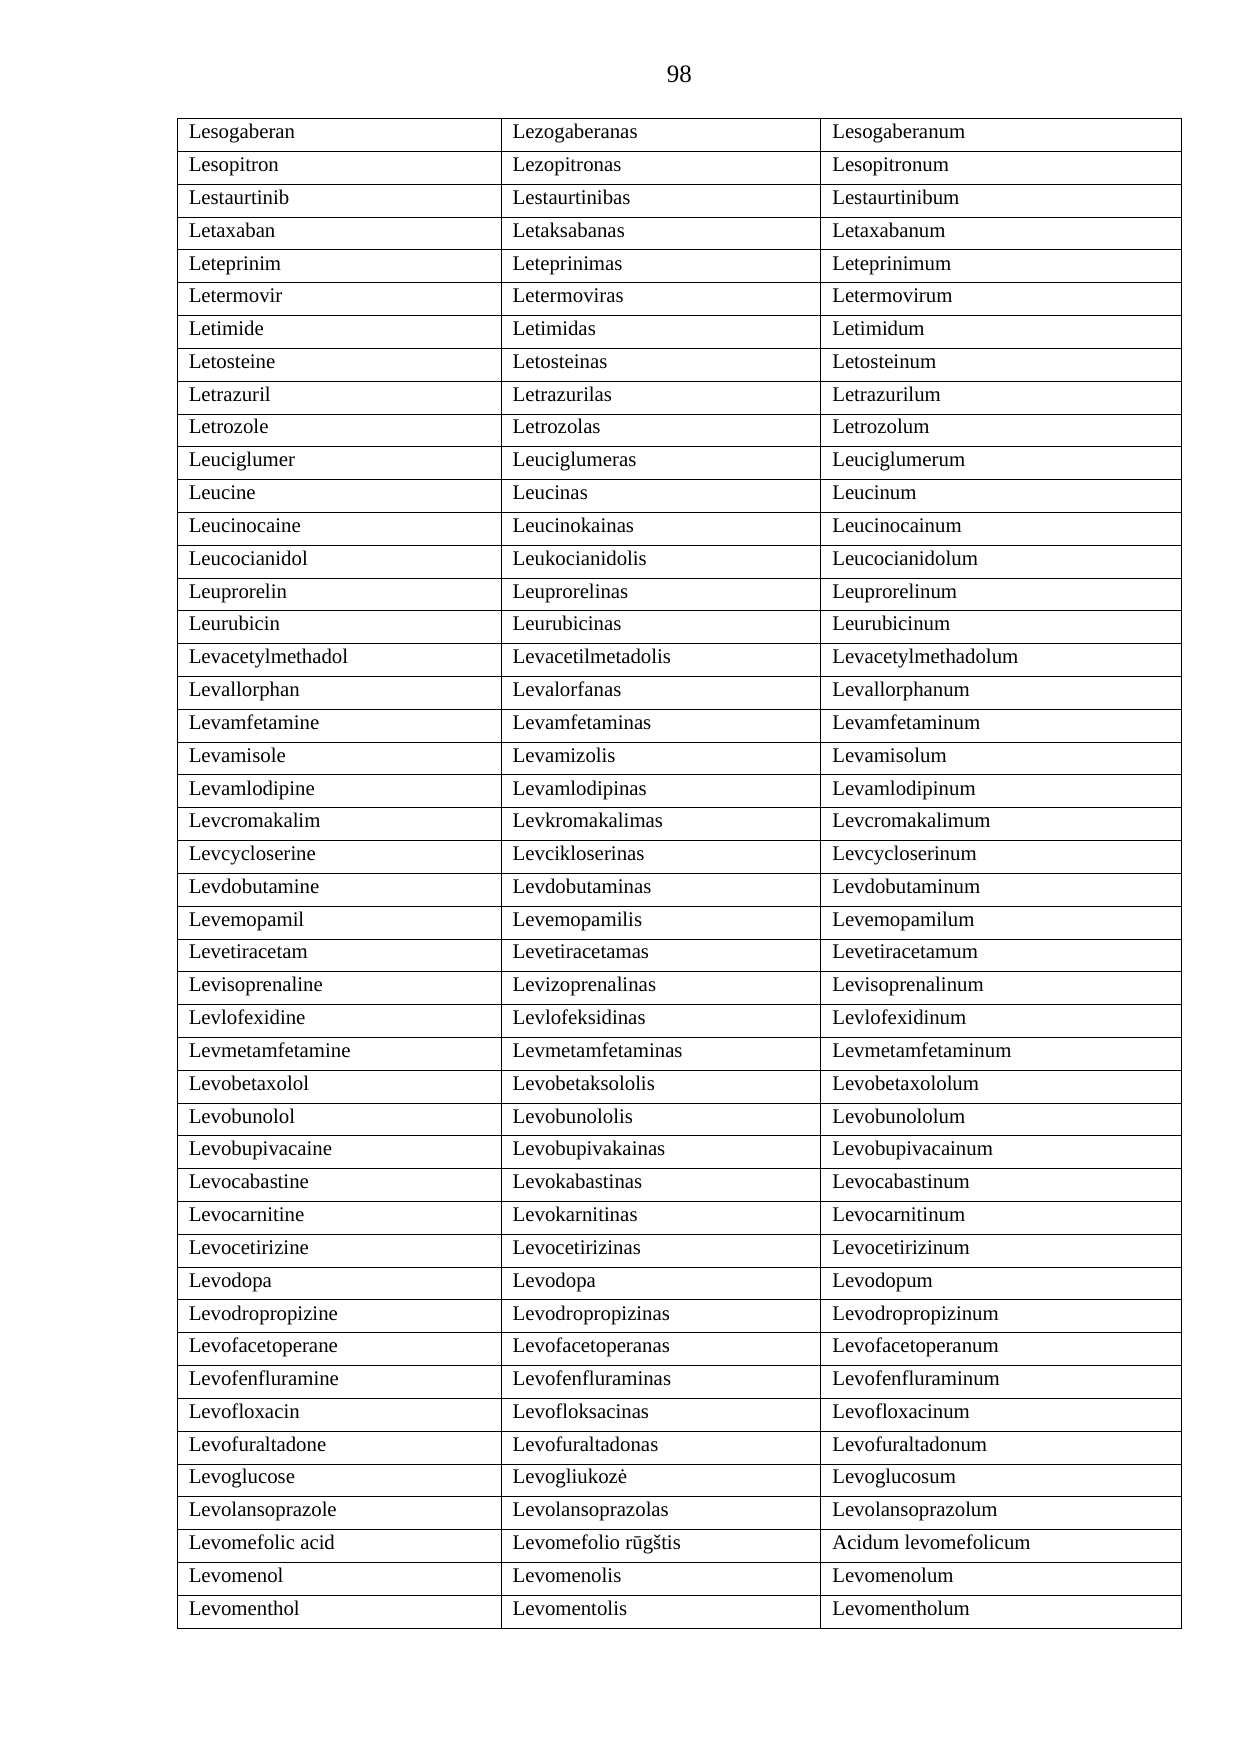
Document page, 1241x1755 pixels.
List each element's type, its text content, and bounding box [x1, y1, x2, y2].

table_cell Leucinum [821, 480, 1181, 512]
table_cell Lezogaberanas [502, 119, 820, 151]
table_cell Letimide [178, 316, 501, 348]
table_cell Leucinokainas [502, 513, 820, 545]
table_cell Leucinocainum [821, 513, 1181, 545]
table_cell Levodopum [821, 1268, 1181, 1299]
table_cell Leteprinimum [821, 250, 1181, 282]
table_cell Lesopitronum [821, 152, 1181, 184]
table_cell Levomenolum [821, 1563, 1181, 1595]
table_cell Levamisole [178, 743, 501, 774]
table_cell Leurubicin [178, 611, 501, 643]
table_cell Lestaurtinibum [821, 185, 1181, 217]
table_cell Levmetamfetaminum [821, 1038, 1181, 1070]
table_cell Levamlodipine [178, 775, 501, 807]
table_cell Levoglucosum [821, 1465, 1181, 1496]
table_cell Levobupivacaine [178, 1136, 501, 1168]
table_cell Levomentholum [821, 1596, 1181, 1627]
table_cell Levodropropizinum [821, 1300, 1181, 1332]
table_cell Levofacetoperanas [502, 1333, 820, 1365]
table_cell Leuciglumerum [821, 447, 1181, 479]
table_cell Levcromakalimum [821, 808, 1181, 840]
table_cell Levisoprenaline [178, 972, 501, 1004]
table_cell Letosteinas [502, 349, 820, 381]
table_cell Levolansoprazole [178, 1497, 501, 1529]
table_cell Acidum levomefolicum [821, 1530, 1181, 1562]
table_cell Lesogaberan [178, 119, 501, 151]
table_cell Letrozole [178, 415, 501, 446]
table_cell Leuprorelinas [502, 579, 820, 610]
table_cell Letrozolas [502, 415, 820, 446]
table_cell Levocabastinum [821, 1169, 1181, 1201]
table_cell Levallorphanum [821, 677, 1181, 709]
table_cell Levamlodipinum [821, 775, 1181, 807]
table_cell Levofenfluraminum [821, 1366, 1181, 1398]
table_cell Leucine [178, 480, 501, 512]
table_cell Levamizolis [502, 743, 820, 774]
table_cell Levomefolic acid [178, 1530, 501, 1562]
table_cell Leurubicinas [502, 611, 820, 643]
table_cell Levocetirizinas [502, 1235, 820, 1267]
table_cell Levokarnitinas [502, 1202, 820, 1234]
table_cell Levetiracetamum [821, 940, 1181, 971]
table_cell Levlofexidine [178, 1005, 501, 1037]
table_cell Letaxabanum [821, 218, 1181, 249]
table_cell Letimidum [821, 316, 1181, 348]
table_cell Levlofexidinum [821, 1005, 1181, 1037]
table_cell Levobunolol [178, 1104, 501, 1135]
table_cell Letaxaban [178, 218, 501, 249]
table_cell Leucinocaine [178, 513, 501, 545]
table_cell Leurubicinum [821, 611, 1181, 643]
table_cell Levofloxacinum [821, 1399, 1181, 1431]
table_cell Levizoprenalinas [502, 972, 820, 1004]
table_cell Levemopamilis [502, 907, 820, 938]
table_cell Levomenolis [502, 1563, 820, 1595]
table_cell Levofloksacinas [502, 1399, 820, 1431]
table_cell Levofuraltadonas [502, 1432, 820, 1463]
table_cell Leucocianidol [178, 546, 501, 577]
table_cell Levomenthol [178, 1596, 501, 1627]
table_cell Leteprinimas [502, 250, 820, 282]
table_cell Levacetilmetadolis [502, 644, 820, 676]
table_cell Leuprorelin [178, 579, 501, 610]
table_cell Levokabastinas [502, 1169, 820, 1201]
table_cell Letrozolum [821, 415, 1181, 446]
table_cell Levallorphan [178, 677, 501, 709]
table_cell Levetiracetamas [502, 940, 820, 971]
table_cell Lestaurtinib [178, 185, 501, 217]
table_cell Levofacetoperanum [821, 1333, 1181, 1365]
table_cell Levetiracetam [178, 940, 501, 971]
table_cell Levkromakalimas [502, 808, 820, 840]
table_cell Levdobutaminum [821, 874, 1181, 906]
table_cell Levocarnitine [178, 1202, 501, 1234]
table_cell Levomentolis [502, 1596, 820, 1627]
table_cell Levocetirizinum [821, 1235, 1181, 1267]
table_cell Levofacetoperane [178, 1333, 501, 1365]
table_cell Levcikloserinas [502, 841, 820, 873]
table_cell Leukocianidolis [502, 546, 820, 577]
table_cell Leteprinim [178, 250, 501, 282]
table_cell Leuciglumer [178, 447, 501, 479]
table_cell Lezopitronas [502, 152, 820, 184]
table_cell Levacetylmethadolum [821, 644, 1181, 676]
table_cell Levocetirizine [178, 1235, 501, 1267]
table_cell Levobupivacainum [821, 1136, 1181, 1168]
table_cell Levofenfluramine [178, 1366, 501, 1398]
table_cell Levobupivakainas [502, 1136, 820, 1168]
table_cell Levobetaxolol [178, 1071, 501, 1102]
table_cell Levcromakalim [178, 808, 501, 840]
table_cell Levemopamilum [821, 907, 1181, 938]
table_cell Levdobutaminas [502, 874, 820, 906]
table_cell Levmetamfetamine [178, 1038, 501, 1070]
table_cell Leuprorelinum [821, 579, 1181, 610]
table_cell Lestaurtinibas [502, 185, 820, 217]
table_cell Lesopitron [178, 152, 501, 184]
table_cell Letermovirum [821, 283, 1181, 315]
table_cell Letosteine [178, 349, 501, 381]
table_cell Levemopamil [178, 907, 501, 938]
table_cell Levobunololis [502, 1104, 820, 1135]
table_cell Levcycloserinum [821, 841, 1181, 873]
table_cell Levocarnitinum [821, 1202, 1181, 1234]
table_cell Levodropropizine [178, 1300, 501, 1332]
table_cell Levisoprenalinum [821, 972, 1181, 1004]
table_cell Levomenol [178, 1563, 501, 1595]
table_cell Levoglucose [178, 1465, 501, 1496]
table_cell Levamisolum [821, 743, 1181, 774]
table_cell Levamfetaminum [821, 710, 1181, 742]
table_cell Levodopa [502, 1268, 820, 1299]
table_cell Letosteinum [821, 349, 1181, 381]
table_cell Letermovir [178, 283, 501, 315]
table_cell Levobetaksololis [502, 1071, 820, 1102]
table_cell Letermoviras [502, 283, 820, 315]
table_cell Letrazurilum [821, 382, 1181, 413]
table_cell Levamfetamine [178, 710, 501, 742]
table_cell Levamfetaminas [502, 710, 820, 742]
table_cell Levamlodipinas [502, 775, 820, 807]
table_cell Leucinas [502, 480, 820, 512]
table_cell Levomefolio rūgštis [502, 1530, 820, 1562]
table_cell Leucocianidolum [821, 546, 1181, 577]
table_cell Levolansoprazolas [502, 1497, 820, 1529]
table_cell Levobunololum [821, 1104, 1181, 1135]
table_cell Levdobutamine [178, 874, 501, 906]
table_cell Levofenfluraminas [502, 1366, 820, 1398]
table_cell Levobetaxololum [821, 1071, 1181, 1102]
table_cell Levlofeksidinas [502, 1005, 820, 1037]
table_cell Letaksabanas [502, 218, 820, 249]
table_cell Levofuraltadone [178, 1432, 501, 1463]
table_cell Lesogaberanum [821, 119, 1181, 151]
table_cell Levofuraltadonum [821, 1432, 1181, 1463]
table_cell Levolansoprazolum [821, 1497, 1181, 1529]
table_cell Letimidas [502, 316, 820, 348]
table_cell Levogliukozė [502, 1465, 820, 1496]
table_cell Levodopa [178, 1268, 501, 1299]
table_cell Levocabastine [178, 1169, 501, 1201]
table_cell Levofloxacin [178, 1399, 501, 1431]
table_cell Levcycloserine [178, 841, 501, 873]
table_cell Levmetamfetaminas [502, 1038, 820, 1070]
table_cell Levalorfanas [502, 677, 820, 709]
table_cell Letrazurilas [502, 382, 820, 413]
table_cell Levodropropizinas [502, 1300, 820, 1332]
table_cell Leuciglumeras [502, 447, 820, 479]
table_cell Letrazuril [178, 382, 501, 413]
table_cell Levacetylmethadol [178, 644, 501, 676]
